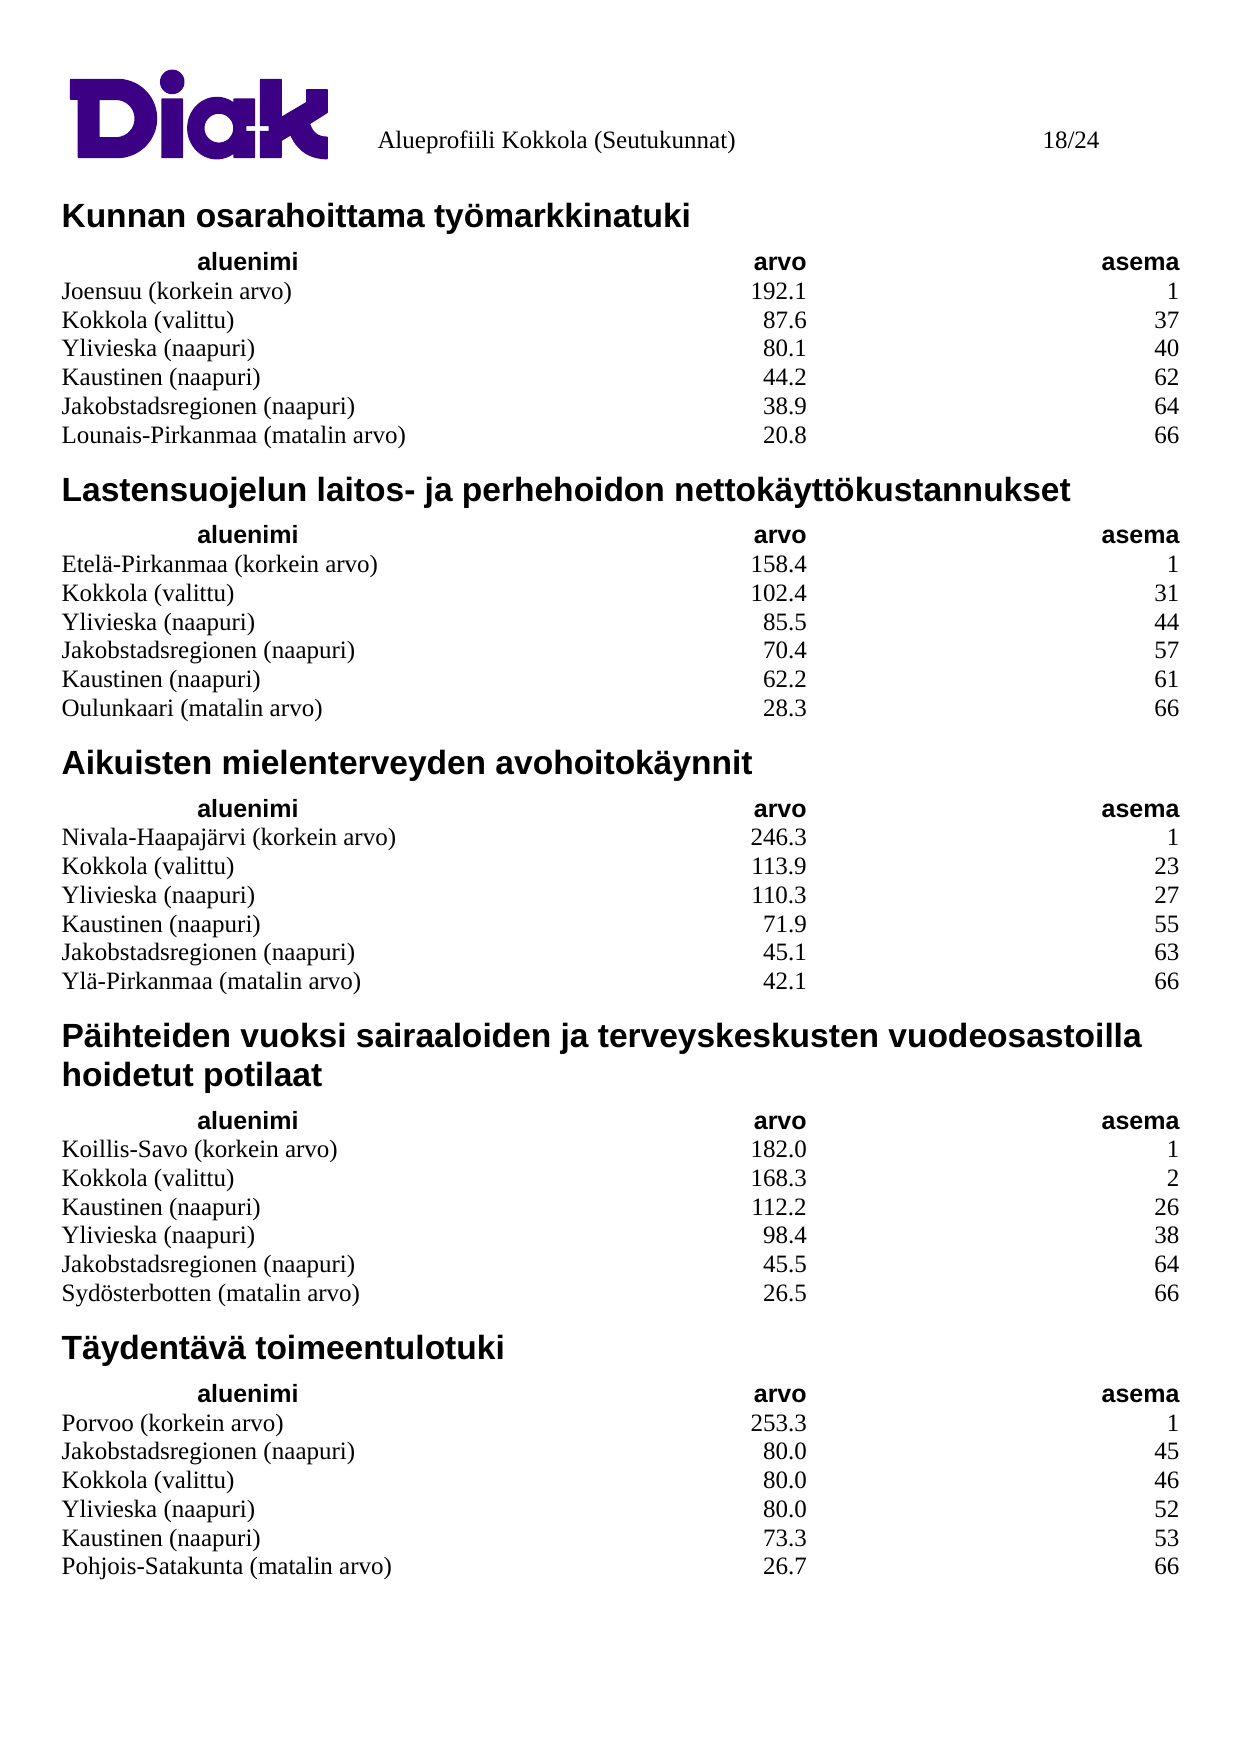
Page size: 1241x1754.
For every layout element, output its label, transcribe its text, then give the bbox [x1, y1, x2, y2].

table_cell Kaustinen (naapuri) [61, 1523, 434, 1551]
table_header asema [806, 1106, 1179, 1134]
table_cell 1 [806, 276, 1179, 305]
table_cell Koillis-Savo (korkein arvo) [61, 1134, 434, 1163]
table_cell Kokkola (valittu) [61, 1465, 434, 1494]
table_cell 26.7 [434, 1551, 806, 1580]
table_cell 46 [806, 1465, 1179, 1494]
table_cell 182.0 [434, 1134, 806, 1163]
table_cell 102.4 [434, 578, 806, 607]
table_cell 80.0 [434, 1465, 806, 1494]
table_header arvo [434, 521, 806, 549]
table_cell 1 [806, 1134, 1179, 1163]
table_cell Kaustinen (naapuri) [61, 909, 434, 937]
table_cell 253.3 [434, 1408, 806, 1436]
table_cell 112.2 [434, 1192, 806, 1221]
table_cell 2 [806, 1163, 1179, 1192]
table_cell 73.3 [434, 1523, 806, 1551]
table_cell 1 [806, 823, 1179, 851]
table_cell Ylivieska (naapuri) [61, 1221, 434, 1249]
table_header aluenimi [61, 794, 434, 822]
table_cell Kaustinen (naapuri) [61, 664, 434, 693]
table_cell Ylivieska (naapuri) [61, 334, 434, 362]
table_header asema [806, 521, 1179, 549]
table_cell Kokkola (valittu) [61, 578, 434, 607]
table_cell 80.0 [434, 1436, 806, 1465]
subtitle Kunnan osarahoittama työmarkkinatuki [61, 196, 1179, 235]
table_cell 37 [806, 305, 1179, 333]
table_header aluenimi [61, 247, 434, 276]
subtitle Täydentävä toimeentulotuki [61, 1328, 1179, 1366]
table_cell Jakobstadsregionen (naapuri) [61, 391, 434, 420]
table_header asema [806, 247, 1179, 276]
table_cell Sydösterbotten (matalin arvo) [61, 1278, 434, 1307]
table_cell 26.5 [434, 1278, 806, 1307]
table_cell 66 [806, 966, 1179, 995]
table_header arvo [434, 1379, 806, 1408]
table_cell Joensuu (korkein arvo) [61, 276, 434, 305]
table_cell 80.1 [434, 334, 806, 362]
table_cell 64 [806, 391, 1179, 420]
table_cell Jakobstadsregionen (naapuri) [61, 636, 434, 664]
table_cell 42.1 [434, 966, 806, 995]
table_cell 53 [806, 1523, 1179, 1551]
table_header aluenimi [61, 1106, 434, 1134]
table_cell 246.3 [434, 823, 806, 851]
table_cell Jakobstadsregionen (naapuri) [61, 1436, 434, 1465]
table_cell Kaustinen (naapuri) [61, 362, 434, 391]
table_cell 158.4 [434, 549, 806, 578]
table_cell 44.2 [434, 362, 806, 391]
table_cell 66 [806, 420, 1179, 448]
table_cell 44 [806, 607, 1179, 636]
table_cell Porvoo (korkein arvo) [61, 1408, 434, 1436]
table_cell 71.9 [434, 909, 806, 937]
table_cell 45 [806, 1436, 1179, 1465]
table_cell 87.6 [434, 305, 806, 333]
table_cell 38.9 [434, 391, 806, 420]
table_header aluenimi [61, 1379, 434, 1408]
table_cell 64 [806, 1249, 1179, 1278]
table_cell Pohjois-Satakunta (matalin arvo) [61, 1551, 434, 1580]
table_cell 62.2 [434, 664, 806, 693]
table_cell 23 [806, 851, 1179, 880]
table_cell 1 [806, 1408, 1179, 1436]
table_cell 62 [806, 362, 1179, 391]
table_cell 80.0 [434, 1494, 806, 1523]
table_cell 63 [806, 938, 1179, 966]
table_cell 113.9 [434, 851, 806, 880]
table_cell 66 [806, 1551, 1179, 1580]
table_header arvo [434, 1106, 806, 1134]
table_cell 27 [806, 880, 1179, 909]
table_cell 85.5 [434, 607, 806, 636]
table_cell 28.3 [434, 693, 806, 722]
table_cell Kokkola (valittu) [61, 1163, 434, 1192]
table_header arvo [434, 794, 806, 822]
table_cell 1 [806, 549, 1179, 578]
table_cell Kokkola (valittu) [61, 305, 434, 333]
table_cell 70.4 [434, 636, 806, 664]
table_cell Ylivieska (naapuri) [61, 880, 434, 909]
table_cell 57 [806, 636, 1179, 664]
table_cell Kokkola (valittu) [61, 851, 434, 880]
table_header asema [806, 794, 1179, 822]
table_cell 168.3 [434, 1163, 806, 1192]
table_cell 31 [806, 578, 1179, 607]
table_cell Jakobstadsregionen (naapuri) [61, 1249, 434, 1278]
table_cell Jakobstadsregionen (naapuri) [61, 938, 434, 966]
table_cell Oulunkaari (matalin arvo) [61, 693, 434, 722]
table_header arvo [434, 247, 806, 276]
subtitle Aikuisten mielenterveyden avohoitokäynnit [61, 743, 1179, 781]
table_cell 110.3 [434, 880, 806, 909]
table_cell Lounais-Pirkanmaa (matalin arvo) [61, 420, 434, 448]
table_cell 192.1 [434, 276, 806, 305]
table_cell 45.1 [434, 938, 806, 966]
table_cell 45.5 [434, 1249, 806, 1278]
table_cell 61 [806, 664, 1179, 693]
table_header asema [806, 1379, 1179, 1408]
table_cell 38 [806, 1221, 1179, 1249]
table_cell Kaustinen (naapuri) [61, 1192, 434, 1221]
table_cell 26 [806, 1192, 1179, 1221]
table_cell 66 [806, 693, 1179, 722]
table_header aluenimi [61, 521, 434, 549]
table_cell Ylivieska (naapuri) [61, 607, 434, 636]
subtitle Päihteiden vuoksi sairaaloiden ja terveyskeskusten vuodeosastoilla hoidetut potilaat [61, 1016, 1179, 1093]
table_cell Ylivieska (naapuri) [61, 1494, 434, 1523]
table_cell Ylä-Pirkanmaa (matalin arvo) [61, 966, 434, 995]
table_cell 20.8 [434, 420, 806, 448]
table_cell 40 [806, 334, 1179, 362]
table_cell Nivala-Haapajärvi (korkein arvo) [61, 823, 434, 851]
table_cell 66 [806, 1278, 1179, 1307]
table_cell 98.4 [434, 1221, 806, 1249]
subtitle Lastensuojelun laitos- ja perhehoidon nettokäyttökustannukset [61, 469, 1179, 508]
table_cell 55 [806, 909, 1179, 937]
table_cell Etelä-Pirkanmaa (korkein arvo) [61, 549, 434, 578]
table_cell 52 [806, 1494, 1179, 1523]
